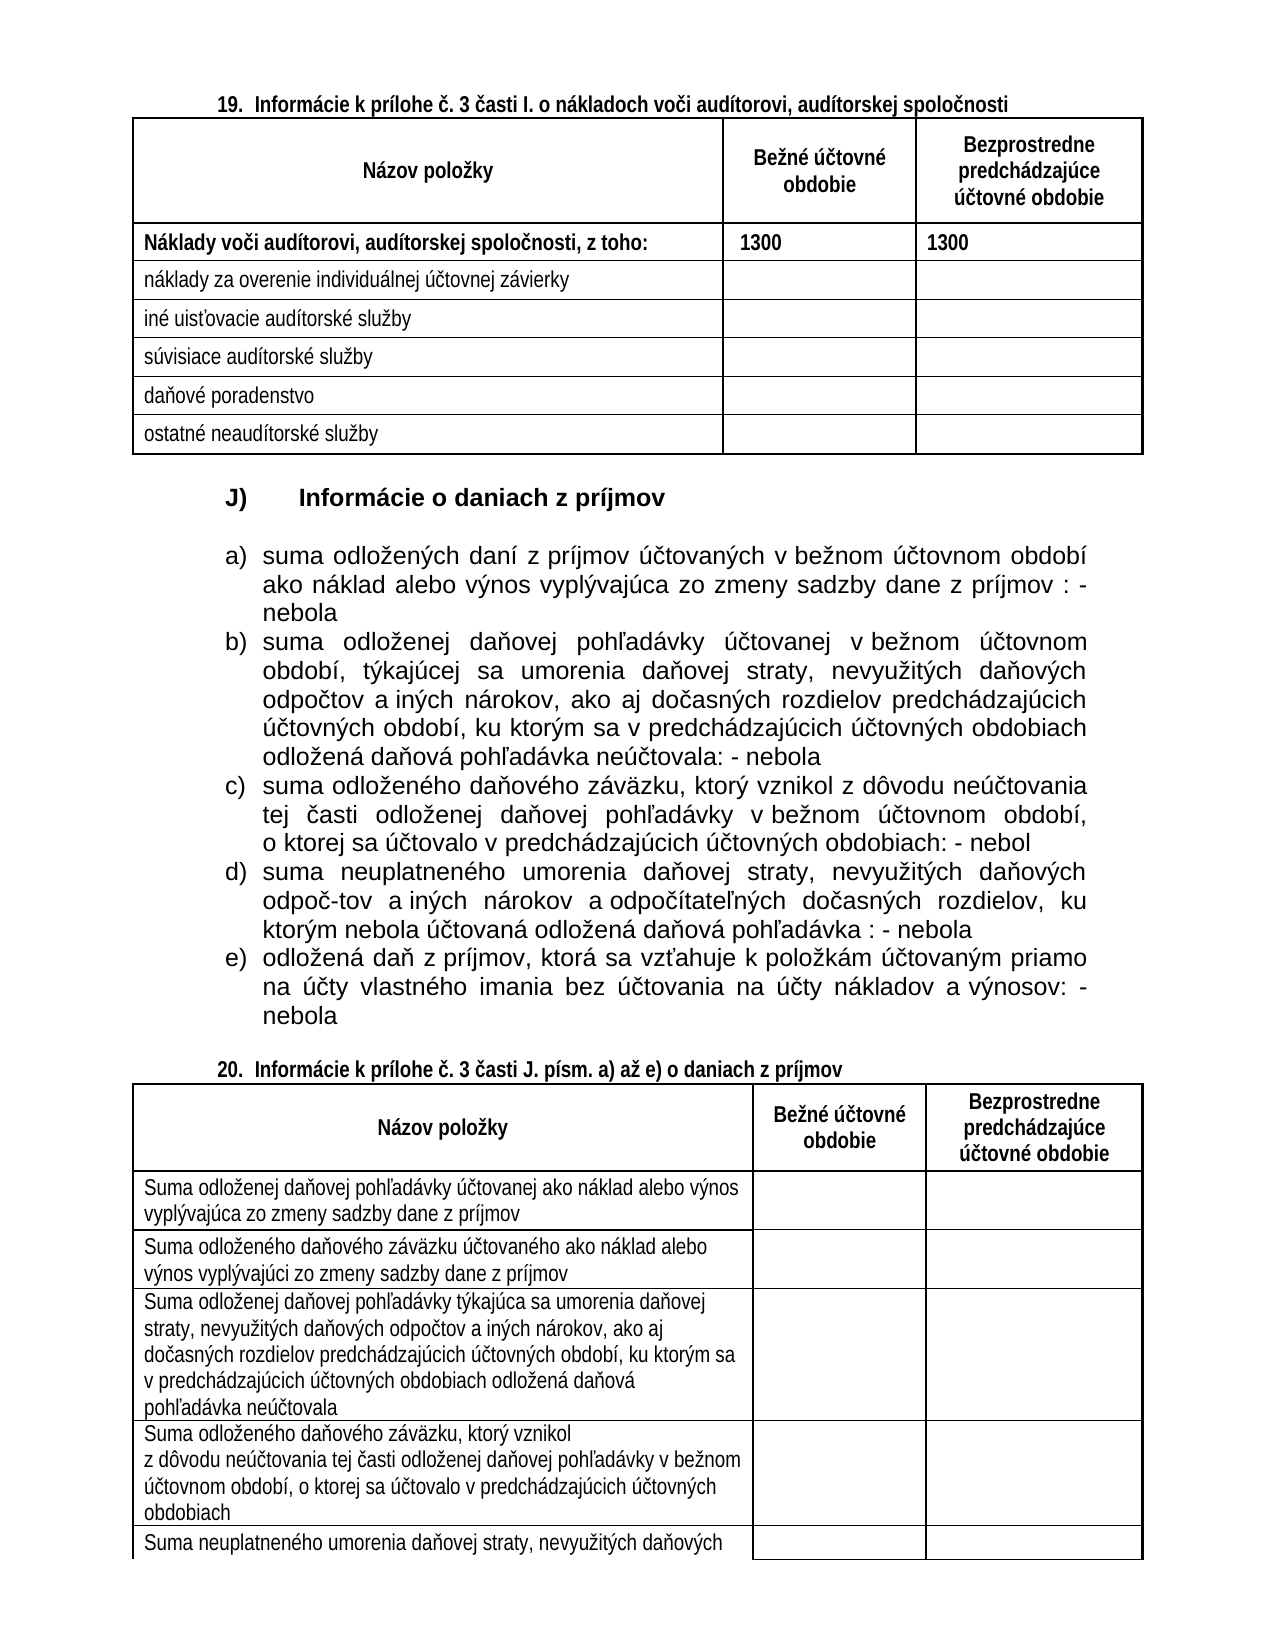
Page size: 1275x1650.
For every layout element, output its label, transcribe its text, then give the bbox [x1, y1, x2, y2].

table_cell [927, 1421, 1141, 1525]
text a) suma odložených daní z príjmov účtovaných v bežnom účtovnom období ako náklad alebo výnos vyplývajúca zo zmeny sadzby dane z príjmov : - nebola [225, 541, 1087, 627]
text J) Informácie o daniach z príjmov [225, 483, 1087, 512]
table_cell [724, 415, 915, 453]
table_cell 1300 [917, 224, 1141, 260]
table_cell [917, 261, 1141, 299]
table_cell Suma odloženej daňovej pohľadávky účtovanej ako náklad alebo výnos vyplývajúca zo zmeny sadzby dane z príjmov [134, 1172, 752, 1229]
table_cell [917, 338, 1141, 376]
table_cell [927, 1526, 1141, 1559]
table_cell Suma neuplatneného umorenia daňovej straty, nevyužitých daňových [134, 1526, 752, 1559]
text c) suma odloženého daňového záväzku, ktorý vznikol z dôvodu neúčtovania tej časti odloženej daňovej pohľadávky v bežnom účtovnom období, o ktorej sa účtovalo v predchádzajúcich účtovných obdobiach: - nebol [225, 771, 1087, 857]
table_cell [754, 1230, 925, 1288]
text d) suma neuplatneného umorenia daňovej straty, nevyužitých daňových odpoč-tov a iných nárokov a odpočítateľných dočasných rozdielov, ku ktorým nebola účtovaná odložená daňová pohľadávka : - nebola [225, 857, 1087, 943]
text 20. Informácie k prílohe č. 3 časti J. písm. a) až e) o daniach z príjmov [217, 1056, 1087, 1082]
table_cell daňové poradenstvo [134, 377, 722, 414]
table_cell [927, 1230, 1141, 1288]
table_cell [724, 261, 915, 299]
table_cell [927, 1289, 1141, 1420]
table_cell [917, 415, 1141, 453]
table_cell [754, 1421, 925, 1525]
table_cell náklady za overenie individuálnej účtovnej závierky [134, 261, 722, 299]
table_header Názov položky [134, 119, 722, 222]
table_header Bežné účtovné obdobie [754, 1085, 925, 1170]
table_cell [754, 1526, 925, 1559]
table_cell [917, 377, 1141, 414]
text e) odložená daň z príjmov, ktorá sa vzťahuje k položkám účtovaným priamo na účty vlastného imania bez účtovania na účty nákladov a výnosov: - nebola [225, 943, 1087, 1030]
table_cell 1300 [724, 224, 915, 260]
table_cell [724, 377, 915, 414]
table_cell [927, 1172, 1141, 1229]
table_cell [754, 1289, 925, 1420]
table_cell Suma odloženej daňovej pohľadávky týkajúca sa umorenia daňovej straty, nevyužitých daňových odpočtov a iných nárokov, ako aj dočasných rozdielov predchádzajúcich účtovných období, ku ktorým sa v predchádzajúcich účtovných obdobiach odložená daňová pohľadávka neúčtovala [134, 1289, 752, 1420]
table_header Bežné účtovné obdobie [724, 119, 915, 222]
table_cell Suma odloženého daňového záväzku účtovaného ako náklad alebo výnos vyplývajúci zo zmeny sadzby dane z príjmov [134, 1231, 752, 1288]
table_cell [724, 338, 915, 376]
table_cell [754, 1172, 925, 1229]
text 19. Informácie k prílohe č. 3 časti I. o nákladoch voči audítorovi, audítorskej spoločnosti [217, 91, 1087, 117]
table_cell ostatné neaudítorské služby [134, 415, 722, 453]
table_header Názov položky [134, 1085, 752, 1170]
table_cell iné uisťovacie audítorské služby [134, 300, 722, 337]
table_cell súvisiace audítorské služby [134, 338, 722, 376]
table_header Bezprostredne predchádzajúce účtovné obdobie [917, 119, 1141, 222]
table_cell [724, 300, 915, 337]
table_cell Náklady voči audítorovi, audítorskej spoločnosti, z toho: [134, 224, 722, 260]
text b) suma odloženej daňovej pohľadávky účtovanej v bežnom účtovnom období, týkajúcej sa umorenia daňovej straty, nevyužitých daňových odpočtov a iných nárokov, ako aj dočasných rozdielov predchádzajúcich účtovných období, ku ktorým sa v predchádzajúcich účtovných obdobiach odložená daňová pohľadávka neúčtovala: - nebola [225, 627, 1087, 771]
table_cell Suma odloženého daňového záväzku, ktorý vznikol z dôvodu neúčtovania tej časti odloženej daňovej pohľadávky v bežnom účtovnom období, o ktorej sa účtovalo v predchádzajúcich účtovných obdobiach [134, 1421, 752, 1525]
table_header Bezprostredne predchádzajúce účtovné obdobie [927, 1085, 1141, 1170]
table_cell [917, 300, 1141, 337]
